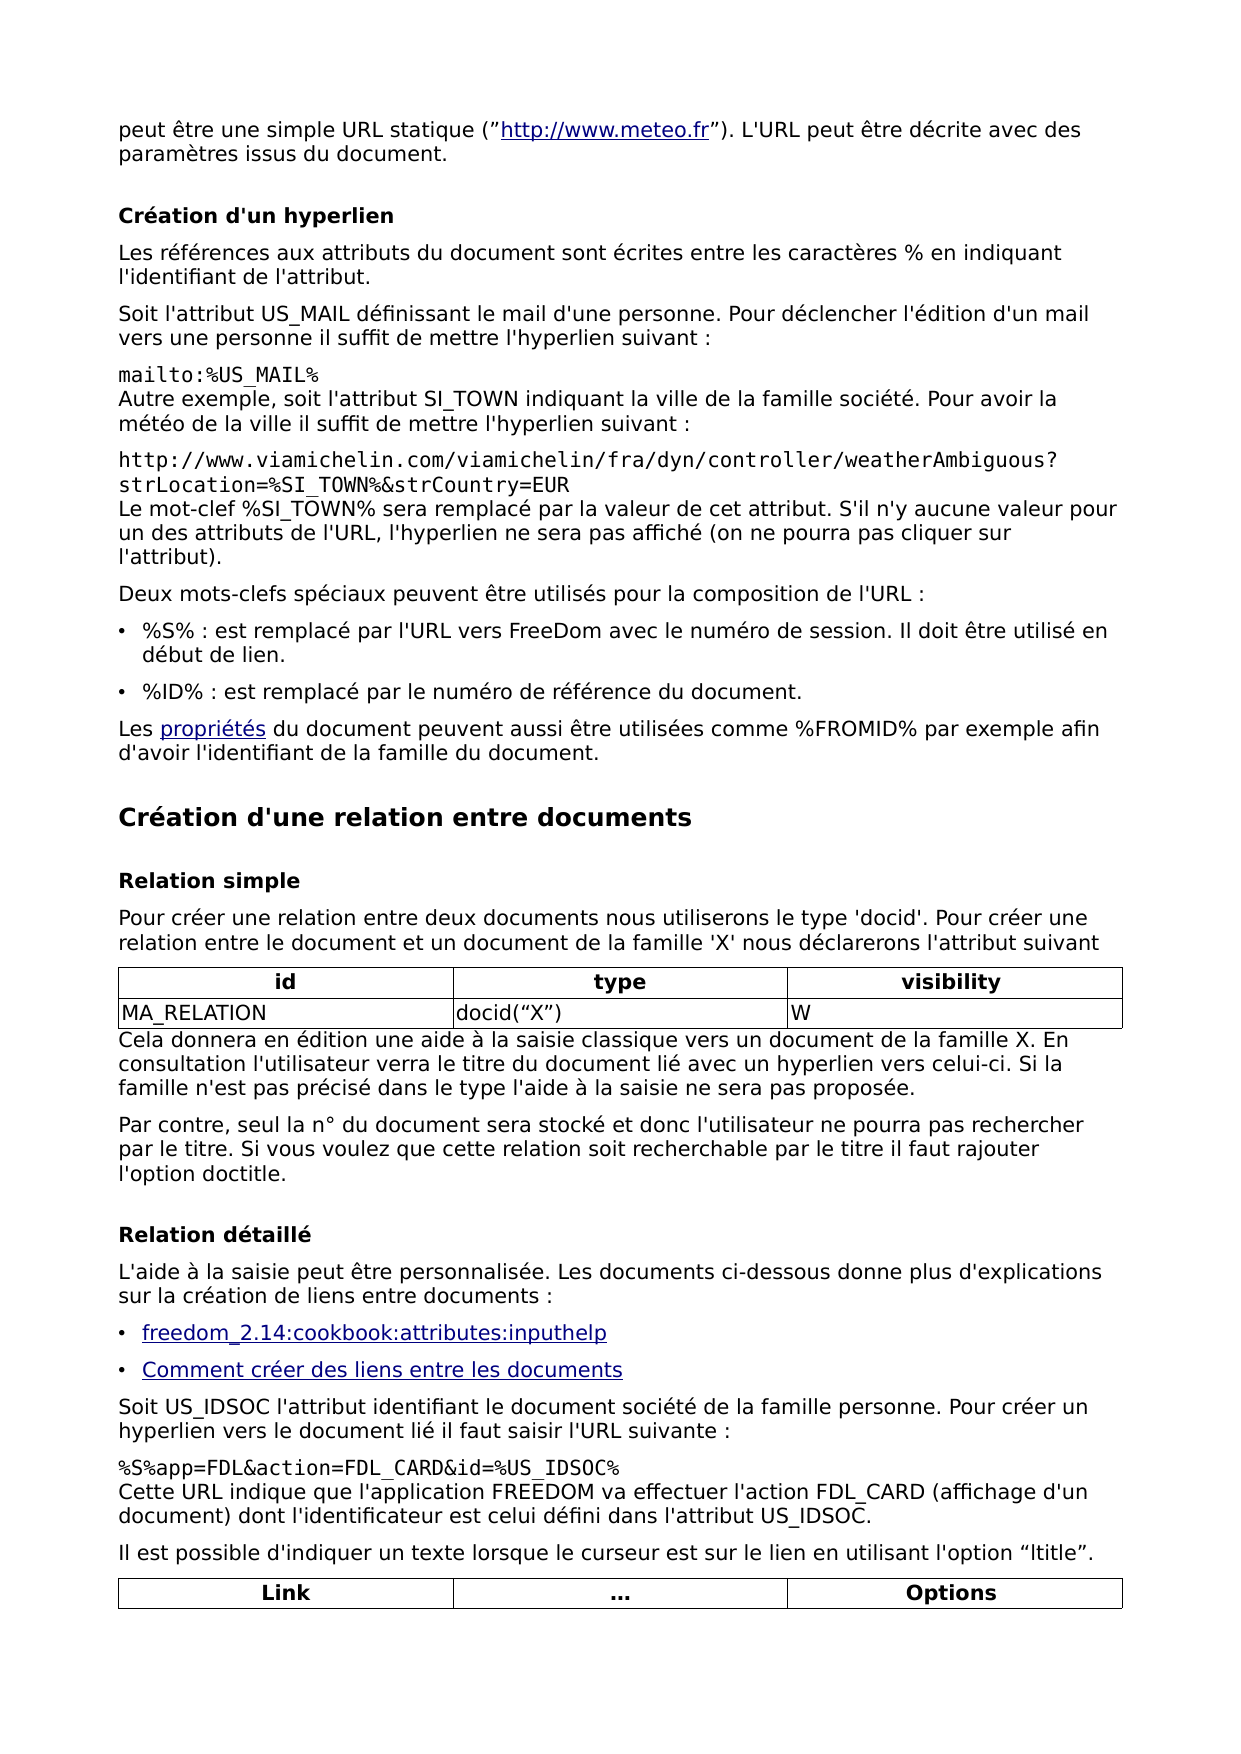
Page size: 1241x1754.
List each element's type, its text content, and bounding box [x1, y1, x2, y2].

table_header Link [119, 1579, 453, 1608]
text Pour créer une relation entre deux documents nous utiliserons le type 'docid'. Pour créer une relation entre le document et un document de la famille 'X' nous déclarerons l'attribut suivant [118, 906, 1122, 955]
text L'aide à la saisie peut être personnalisée. Les documents ci-dessous donne plus d'explications sur la création de liens entre documents : [118, 1260, 1122, 1309]
text Par contre, seul la n° du document sera stocké et donc l'utilisateur ne pourra pas rechercher par le titre. Si vous voulez que cette relation soit recherchable par le titre il faut rajouter l'option doctitle. [118, 1113, 1122, 1186]
text Autre exemple, soit l'attribut SI_TOWN indiquant la ville de la famille société. Pour avoir la météo de la ville il suffit de mettre l'hyperlien suivant : [118, 387, 1122, 436]
subtitle Relation détaillé [118, 1223, 1122, 1248]
table_cell MA_RELATION [119, 999, 453, 1028]
table_header visibility [788, 968, 1122, 997]
table_cell docid(“X”) [454, 999, 787, 1028]
list Comment créer des liens entre les documents [118, 1358, 1122, 1382]
list %ID% : est remplacé par le numéro de référence du document. [118, 680, 1122, 704]
text peut être une simple URL statique (”http://www.meteo.fr”). L'URL peut être décrite avec des paramètres issus du document. [118, 118, 1122, 167]
text Il est possible d'indiquer un texte lorsque le curseur est sur le lien en utilisant l'option “ltitle”. [118, 1541, 1122, 1565]
text Le mot-clef %SI_TOWN% sera remplacé par la valeur de cet attribut. S'il n'y aucune valeur pour un des attributs de l'URL, l'hyperlien ne sera pas affiché (on ne pourra pas cliquer sur l'attribut). [118, 497, 1122, 570]
text mailto:%US_MAIL% [118, 363, 1122, 387]
table_header … [454, 1579, 787, 1608]
text Cela donnera en édition une aide à la saisie classique vers un document de la famille X. En consultation l'utilisateur verra le titre du document lié avec un hyperlien vers celui-ci. Si la famille n'est pas précisé dans le type l'aide à la saisie ne sera pas proposée. [118, 1029, 1122, 1101]
list freedom_2.14:cookbook:attributes:inputhelp [118, 1321, 1122, 1346]
table_cell W [788, 999, 1122, 1028]
subtitle Création d'un hyperlien [118, 204, 1122, 228]
text Soit l'attribut US_MAIL définissant le mail d'une personne. Pour déclencher l'édition d'un mail vers une personne il suffit de mettre l'hyperlien suivant : [118, 302, 1122, 351]
text Les propriétés du document peuvent aussi être utilisées comme %FROMID% par exemple afin d'avoir l'identifiant de la famille du document. [118, 717, 1122, 765]
text Les références aux attributs du document sont écrites entre les caractères % en indiquant l'identifiant de l'attribut. [118, 241, 1122, 289]
table_header type [454, 968, 787, 997]
text http://www.viamichelin.com/viamichelin/fra/dyn/controller/weatherAmbiguous?strLocation=%SI_TOWN%&strCountry=EUR [118, 448, 1122, 497]
subtitle Relation simple [118, 869, 1122, 894]
text Soit US_IDSOC l'attribut identifiant le document société de la famille personne. Pour créer un hyperlien vers le document lié il faut saisir l'URL suivante : [118, 1395, 1122, 1443]
table_header Options [788, 1579, 1122, 1608]
text %S%app=FDL&action=FDL_CARD&id=%US_IDSOC% [118, 1456, 1122, 1480]
text Deux mots-clefs spéciaux peuvent être utilisés pour la composition de l'URL : [118, 582, 1122, 606]
subtitle Création d'une relation entre documents [118, 803, 1122, 832]
list %S% : est remplacé par l'URL vers FreeDom avec le numéro de session. Il doit être utilisé en début de lien. [118, 619, 1122, 667]
text Cette URL indique que l'application FREEDOM va effectuer l'action FDL_CARD (affichage d'un document) dont l'identificateur est celui défini dans l'attribut US_IDSOC. [118, 1480, 1122, 1529]
table_header id [119, 968, 453, 997]
